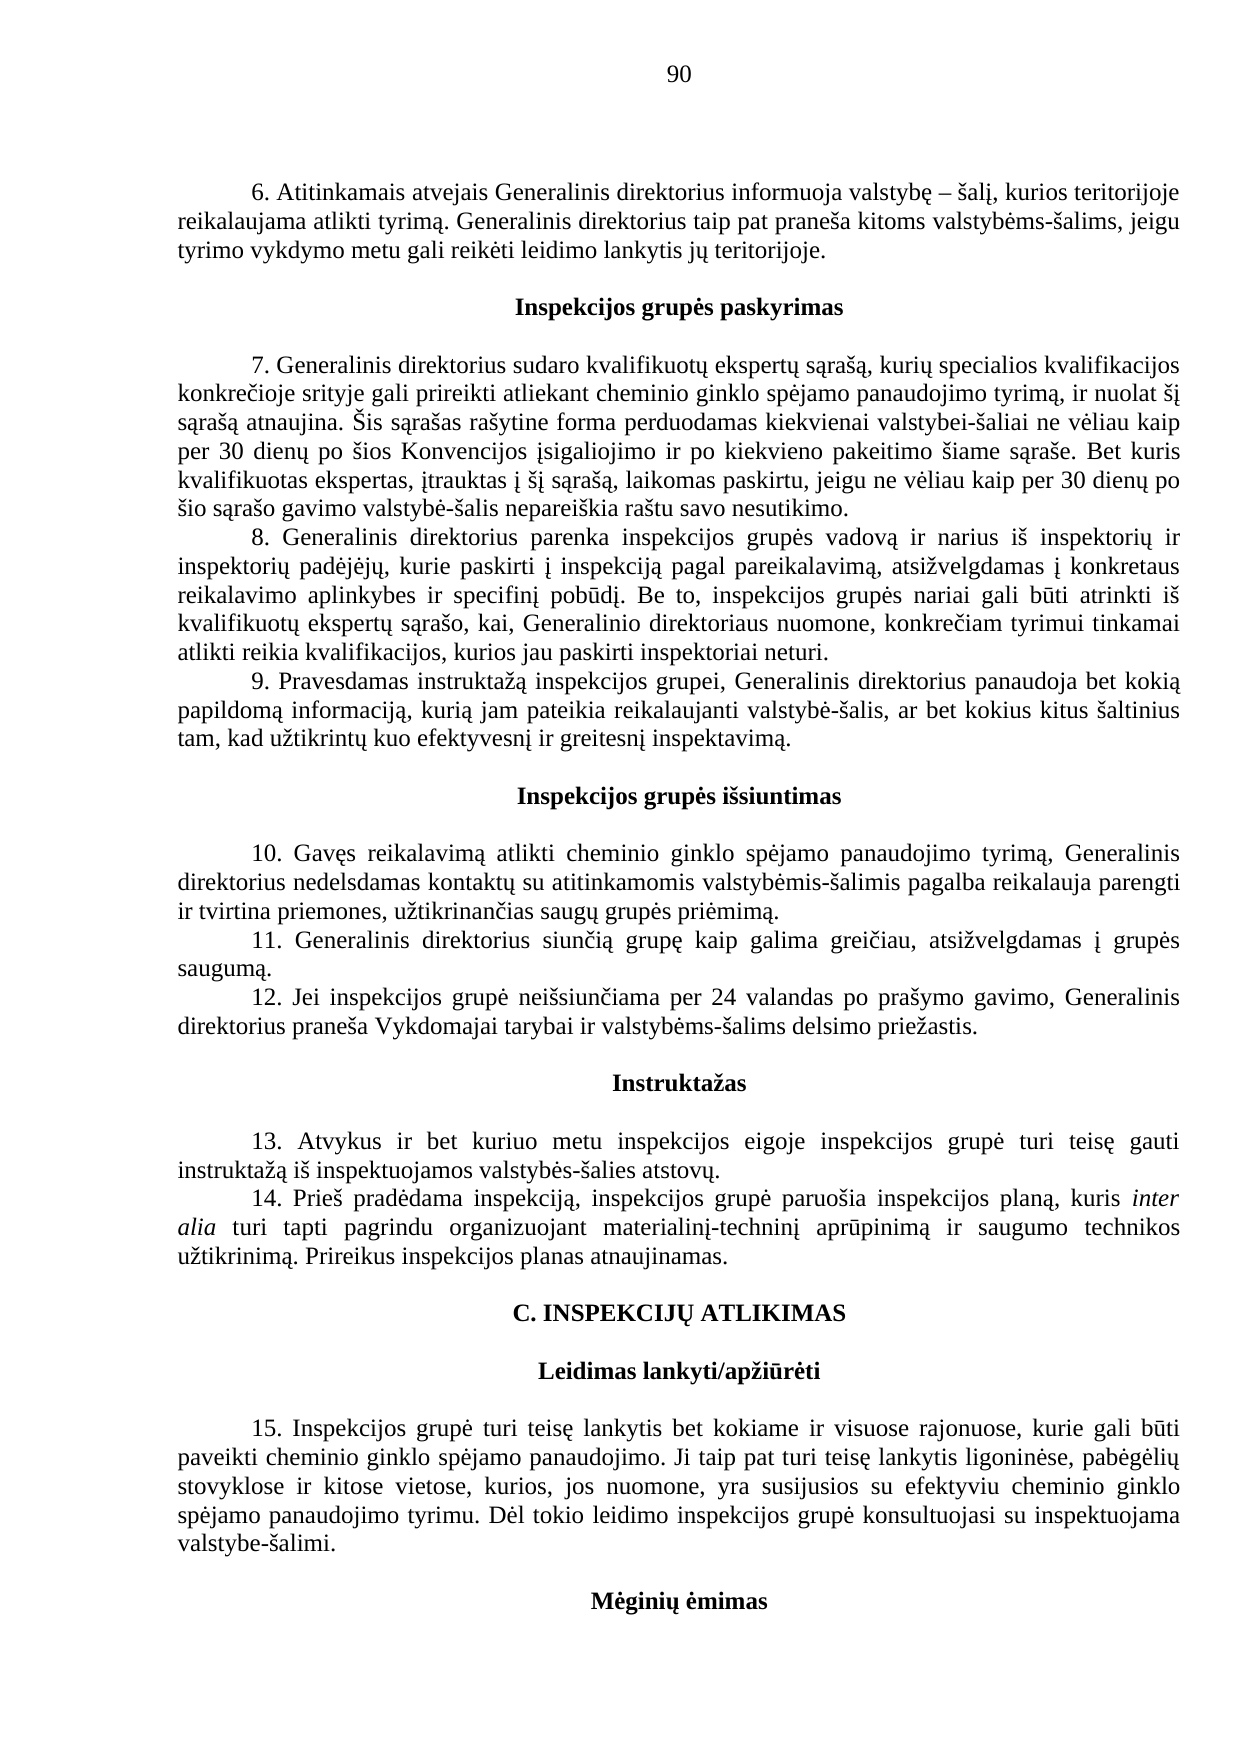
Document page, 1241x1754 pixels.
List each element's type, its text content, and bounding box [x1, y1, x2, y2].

text Inspekcijos grupės išsiuntimas [177, 781, 1181, 810]
text 15. Inspekcijos grupė turi teisę lankytis bet kokiame ir visuose rajonuose, kurie gali būti paveikti cheminio ginklo spėjamo panaudojimo. Ji taip pat turi teisę lankytis ligoninėse, pabėgėlių stovyklose ir kitose vietose, kurios, jos nuomone, yra susijusios su efektyviu cheminio ginklo spėjamo panaudojimo tyrimu. Dėl tokio leidimo inspekcijos grupė konsultuojasi su inspektuojama valstybe-šalimi. [177, 1413, 1181, 1557]
text C. INSPEKCIJŲ ATLIKIMAS [177, 1298, 1181, 1327]
text Leidimas lankyti/apžiūrėti [177, 1356, 1181, 1385]
text 13. Atvykus ir bet kuriuo metu inspekcijos eigoje inspekcijos grupė turi teisę gauti instruktažą iš inspektuojamos valstybės-šalies atstovų. [177, 1126, 1181, 1183]
text 7. Generalinis direktorius sudaro kvalifikuotų ekspertų sąrašą, kurių specialios kvalifikacijos konkrečioje srityje gali prireikti atliekant cheminio ginklo spėjamo panaudojimo tyrimą, ir nuolat šį sąrašą atnaujina. Šis sąrašas rašytine forma perduodamas kiekvienai valstybei-šaliai ne vėliau kaip per 30 dienų po šios Konvencijos įsigaliojimo ir po kiekvieno pakeitimo šiame sąraše. Bet kuris kvalifikuotas ekspertas, įtrauktas į šį sąrašą, laikomas paskirtu, jeigu ne vėliau kaip per 30 dienų po šio sąrašo gavimo valstybė-šalis nepareiškia raštu savo nesutikimo. [177, 350, 1181, 522]
text 8. Generalinis direktorius parenka inspekcijos grupės vadovą ir narius iš inspektorių ir inspektorių padėjėjų, kurie paskirti į inspekciją pagal pareikalavimą, atsižvelgdamas į konkretaus reikalavimo aplinkybes ir specifinį pobūdį. Be to, inspekcijos grupės nariai gali būti atrinkti iš kvalifikuotų ekspertų sąrašo, kai, Generalinio direktoriaus nuomone, konkrečiam tyrimui tinkamai atlikti reikia kvalifikacijos, kurios jau paskirti inspektoriai neturi. [177, 522, 1181, 666]
text 9. Pravesdamas instruktažą inspekcijos grupei, Generalinis direktorius panaudoja bet kokią papildomą informaciją, kurią jam pateikia reikalaujanti valstybė-šalis, ar bet kokius kitus šaltinius tam, kad užtikrintų kuo efektyvesnį ir greitesnį inspektavimą. [177, 666, 1181, 752]
text 14. Prieš pradėdama inspekciją, inspekcijos grupė paruošia inspekcijos planą, kuris inter alia turi tapti pagrindu organizuojant materialinį-techninį aprūpinimą ir saugumo technikos užtikrinimą. Prireikus inspekcijos planas atnaujinamas. [177, 1183, 1181, 1270]
text 6. Atitinkamais atvejais Generalinis direktorius informuoja valstybę – šalį, kurios teritorijoje reikalaujama atlikti tyrimą. Generalinis direktorius taip pat praneša kitoms valstybėms-šalims, jeigu tyrimo vykdymo metu gali reikėti leidimo lankytis jų teritorijoje. [177, 177, 1181, 263]
text Instruktažas [177, 1068, 1181, 1097]
text Mėginių ėmimas [177, 1586, 1181, 1615]
text 11. Generalinis direktorius siunčią grupę kaip galima greičiau, atsižvelgdamas į grupės saugumą. [177, 925, 1181, 982]
text 10. Gavęs reikalavimą atlikti cheminio ginklo spėjamo panaudojimo tyrimą, Generalinis direktorius nedelsdamas kontaktų su atitinkamomis valstybėmis-šalimis pagalba reikalauja parengti ir tvirtina priemones, užtikrinančias saugų grupės priėmimą. [177, 838, 1181, 925]
text 12. Jei inspekcijos grupė neišsiunčiama per 24 valandas po prašymo gavimo, Generalinis direktorius praneša Vykdomajai tarybai ir valstybėms-šalims delsimo priežastis. [177, 982, 1181, 1040]
text Inspekcijos grupės paskyrimas [177, 292, 1181, 321]
